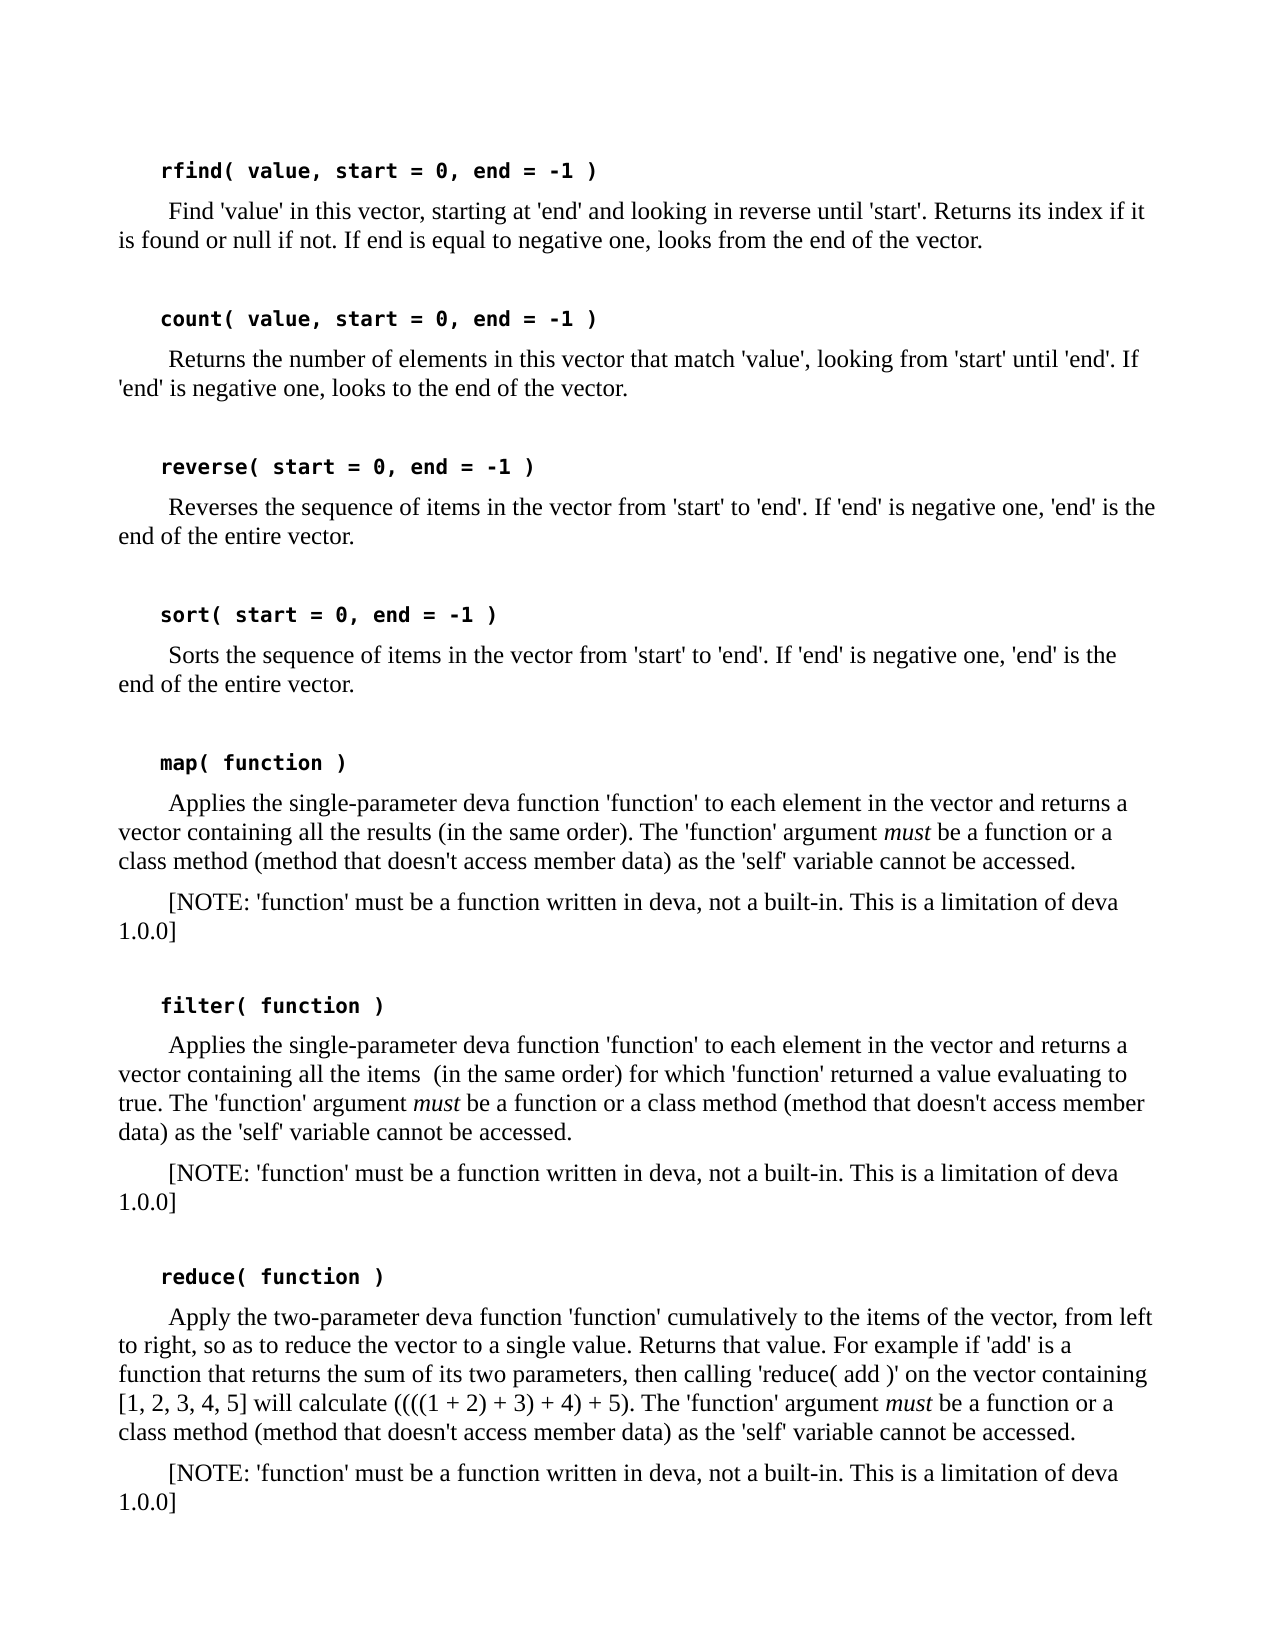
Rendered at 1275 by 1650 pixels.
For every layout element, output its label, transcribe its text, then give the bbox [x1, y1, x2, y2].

text [NOTE: 'function' must be a function written in deva, not a built-in. This is a limitation of deva 1.0.0] [118, 887, 1157, 944]
text rfind( value, start = 0, end = -1 ) [118, 159, 1157, 184]
text count( value, start = 0, end = -1 ) [118, 307, 1157, 332]
text [NOTE: 'function' must be a function written in deva, not a built-in. This is a limitation of deva 1.0.0] [118, 1458, 1157, 1515]
text map( function ) [118, 751, 1157, 776]
text reduce( function ) [118, 1265, 1157, 1289]
text [NOTE: 'function' must be a function written in deva, not a built-in. This is a limitation of deva 1.0.0] [118, 1158, 1157, 1216]
text reverse( start = 0, end = -1 ) [118, 455, 1157, 480]
text Returns the number of elements in this vector that match 'value', looking from 'start' until 'end'. If 'end' is negative one, looks to the end of the vector. [118, 344, 1157, 402]
text Sorts the sequence of items in the vector from 'start' to 'end'. If 'end' is negative one, 'end' is the end of the entire vector. [118, 640, 1157, 698]
text Reverses the sequence of items in the vector from 'start' to 'end'. If 'end' is negative one, 'end' is the end of the entire vector. [118, 492, 1157, 550]
text filter( function ) [118, 994, 1157, 1018]
text Find 'value' in this vector, starting at 'end' and looking in reverse until 'start'. Returns its index if it is found or null if not. If end is equal to negative one, looks from the end of the vector. [118, 196, 1157, 254]
text Applies the single-parameter deva function 'function' to each element in the vector and returns a vector containing all the results (in the same order). The 'function' argument must be a function or a class method (method that doesn't access member data) as the 'self' variable cannot be accessed. [118, 788, 1157, 874]
text Applies the single-parameter deva function 'function' to each element in the vector and returns a vector containing all the items (in the same order) for which 'function' returned a value evaluating to true. The 'function' argument must be a function or a class method (method that doesn't access member data) as the 'self' variable cannot be accessed. [118, 1031, 1157, 1146]
text Apply the two-parameter deva function 'function' cumulatively to the items of the vector, from left to right, so as to reduce the vector to a single value. Returns that value. For example if 'add' is a function that returns the sum of its two parameters, then calling 'reduce( add )' on the vector containing [1, 2, 3, 4, 5] will calculate ((((1 + 2) + 3) + 4) + 5). The 'function' argument must be a function or a class method (method that doesn't access member data) as the 'self' variable cannot be accessed. [118, 1302, 1157, 1445]
text sort( start = 0, end = -1 ) [118, 603, 1157, 628]
